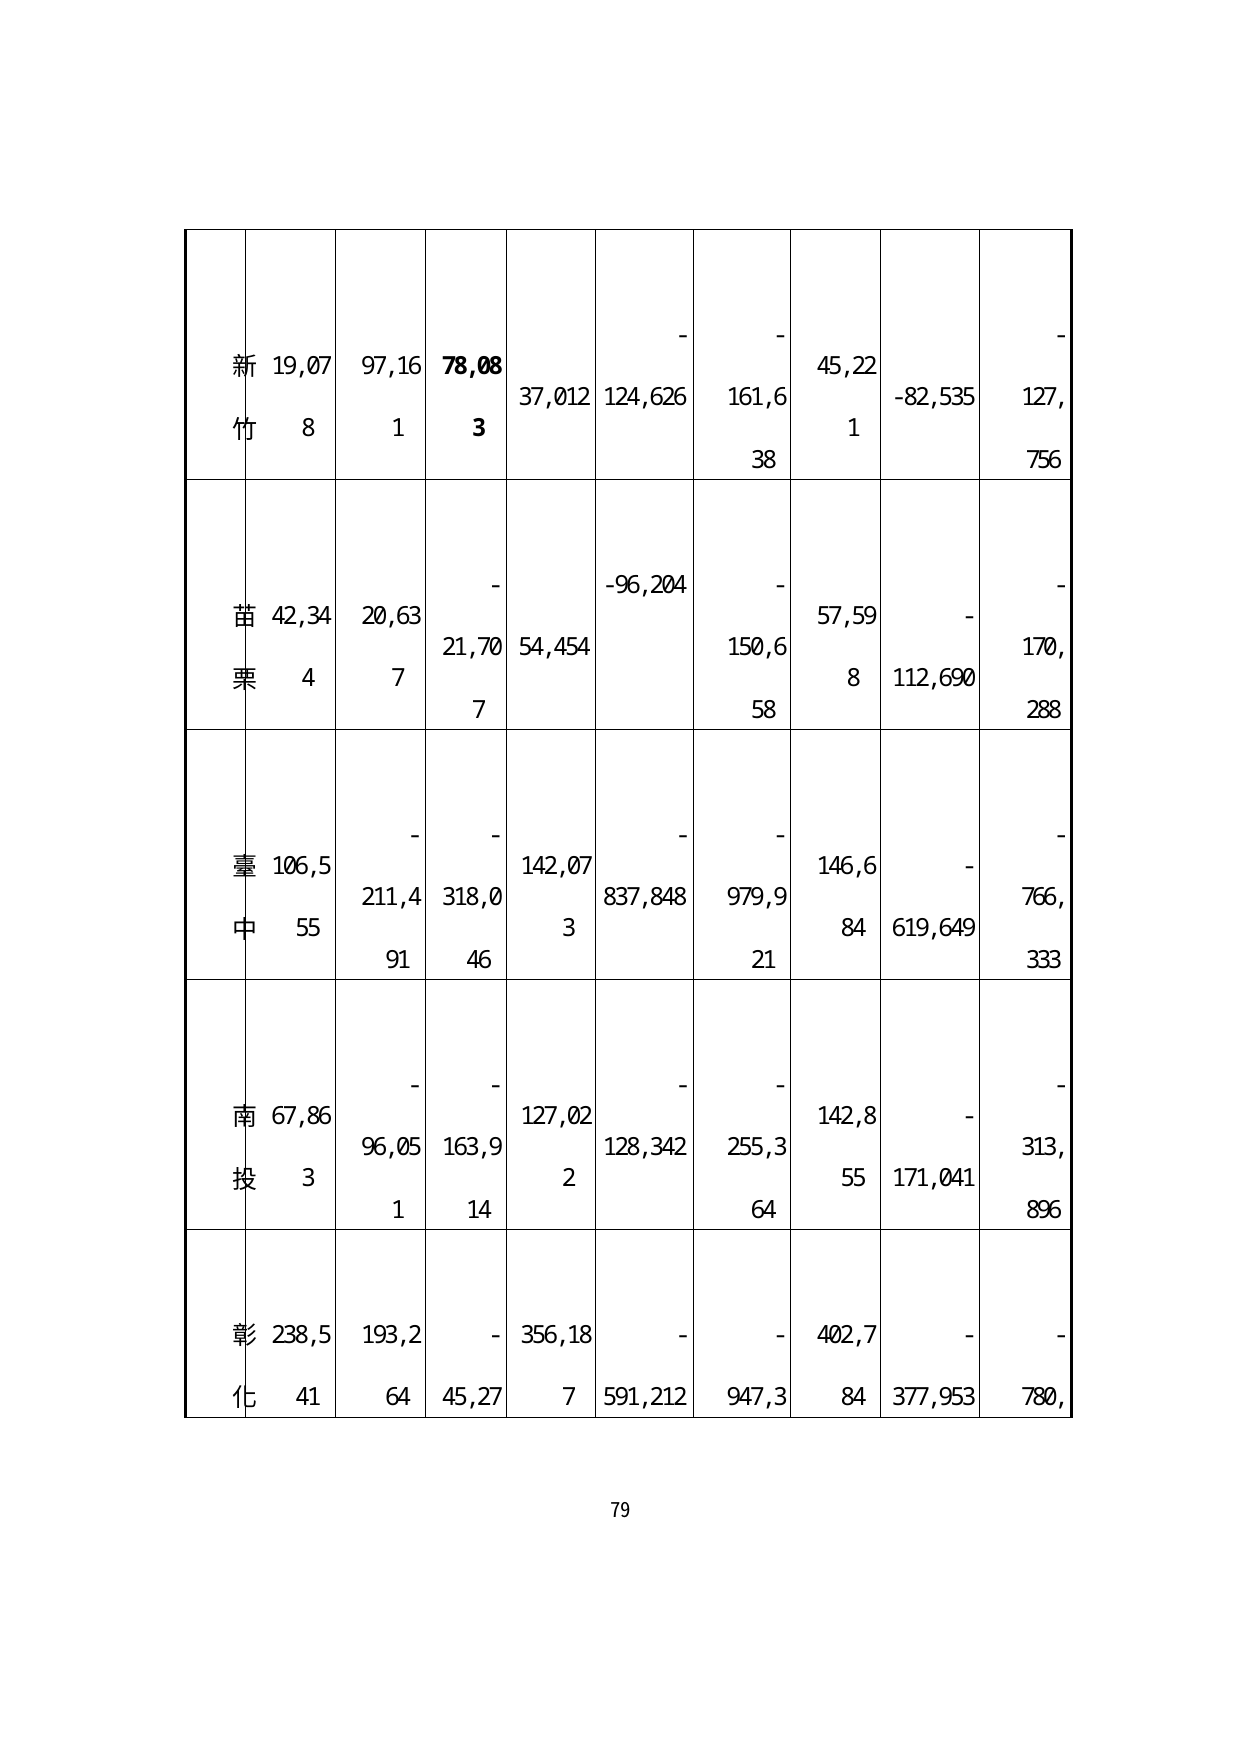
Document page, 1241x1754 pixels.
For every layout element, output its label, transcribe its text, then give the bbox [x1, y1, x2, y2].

table_cell 57,598 [791, 480, 880, 729]
table_cell -128,342 [596, 980, 693, 1229]
table_cell 146,684 [791, 730, 880, 979]
table_cell -112,690 [881, 480, 979, 729]
table_cell 彰化 [187, 1230, 245, 1417]
table_cell 142,073 [507, 730, 595, 979]
table_cell -979,921 [694, 730, 790, 979]
table_cell -211,491 [336, 730, 425, 979]
table_cell 20,637 [336, 480, 425, 729]
table_cell -318,046 [426, 730, 506, 979]
table_cell -377,953 [881, 1230, 979, 1417]
table_cell -161,638 [694, 230, 790, 479]
table_cell -82,535 [881, 230, 979, 479]
table_cell 南投 [187, 980, 245, 1229]
table_cell -313,896 [980, 980, 1070, 1229]
table_cell -150,658 [694, 480, 790, 729]
table_cell 45,221 [791, 230, 880, 479]
table_cell -947,3 [694, 1230, 790, 1417]
table_cell 苗栗 [187, 480, 245, 729]
table_cell 238,541 [246, 1230, 335, 1417]
table_cell -837,848 [596, 730, 693, 979]
table_cell -96,051 [336, 980, 425, 1229]
table_cell 19,078 [246, 230, 335, 479]
table_cell -170,288 [980, 480, 1070, 729]
table_cell 127,022 [507, 980, 595, 1229]
table_cell 新竹 [187, 230, 245, 479]
table_cell -171,041 [881, 980, 979, 1229]
table_cell 356,187 [507, 1230, 595, 1417]
table_cell -766,333 [980, 730, 1070, 979]
table_cell -96,204 [596, 480, 693, 729]
table_cell 37,012 [507, 230, 595, 479]
table_cell 54,454 [507, 480, 595, 729]
table_cell 97,161 [336, 230, 425, 479]
table_cell -163,914 [426, 980, 506, 1229]
table_cell -127,756 [980, 230, 1070, 479]
table_cell 142,855 [791, 980, 880, 1229]
table_cell 67,863 [246, 980, 335, 1229]
table_cell 78,083 [426, 230, 506, 479]
table_cell -21,707 [426, 480, 506, 729]
table_cell -45,27 [426, 1230, 506, 1417]
table_cell -780, [980, 1230, 1070, 1417]
table_cell 402,784 [791, 1230, 880, 1417]
table_cell -255,364 [694, 980, 790, 1229]
table_cell 臺中 [236, 923, 243, 930]
table_cell -591,212 [596, 1230, 693, 1417]
table_cell -124,626 [596, 230, 693, 479]
table_cell 臺中 [187, 730, 245, 979]
table_cell -619,649 [881, 730, 979, 979]
table_cell 193‚264 [336, 1230, 425, 1417]
table_cell 42,344 [246, 480, 335, 729]
table_cell 106,555 [246, 730, 335, 979]
